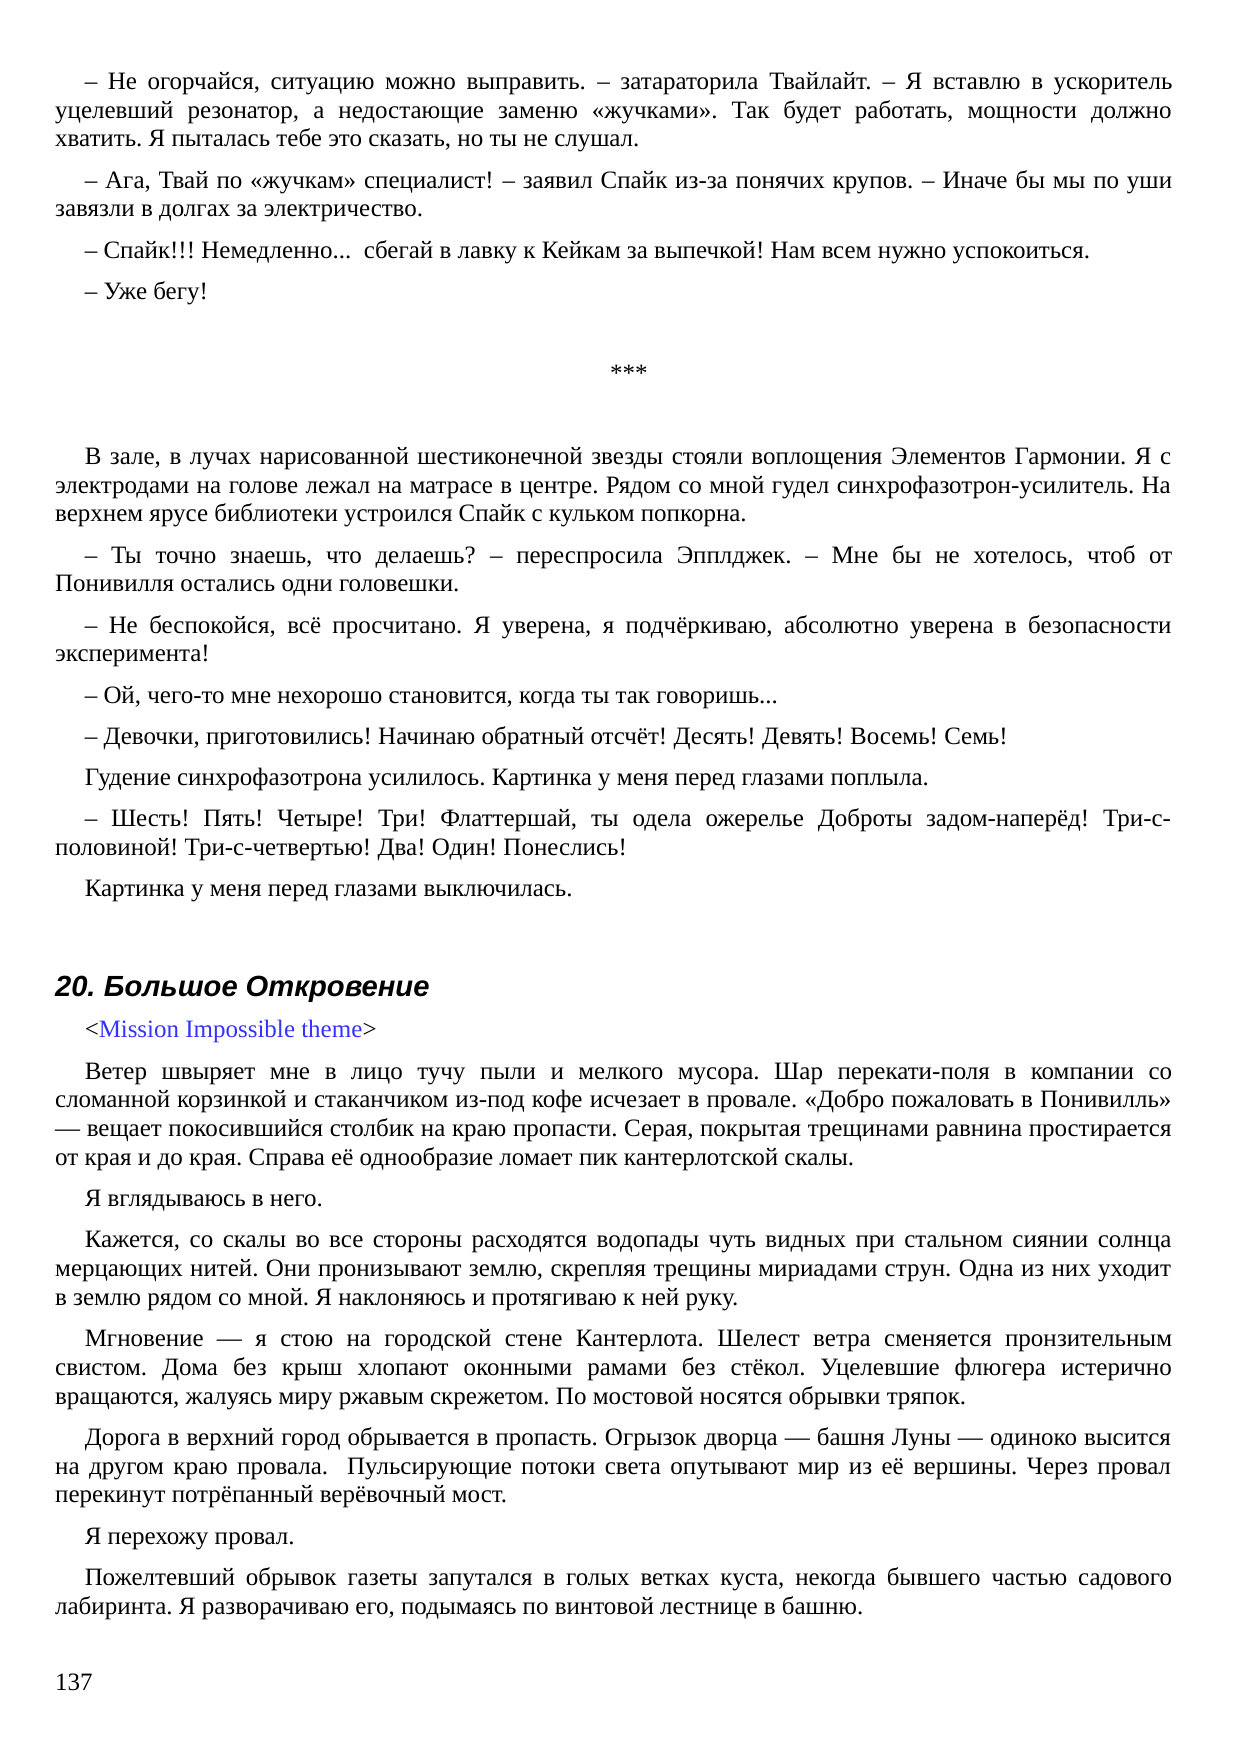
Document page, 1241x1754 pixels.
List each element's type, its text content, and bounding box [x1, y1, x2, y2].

text – Ой, чего-то мне нехорошо становится, когда ты так говоришь... [55, 680, 1173, 708]
text – Не беспокойся, всё просчитано. Я уверена, я подчёркиваю, абсолютно уверена в безопасности эксперимента! [55, 610, 1173, 667]
text – Шесть! Пять! Четыре! Три! Флаттершай, ты одела ожерелье Доброты задом-наперёд! Три-с-половиной! Три-с-четвертью! Два! Один! Понеслись! [55, 803, 1173, 861]
subtitle 20. Большое Откровение [55, 968, 1173, 1002]
text *** [55, 358, 1173, 387]
text – Девочки, приготовились! Начинаю обратный отсчёт! Десять! Девять! Восемь! Семь! [55, 721, 1173, 750]
text В зале, в лучах нарисованной шестиконечной звезды стояли воплощения Элементов Гармонии. Я с электродами на голове лежал на матрасе в центре. Рядом со мной гудел синхрофазотрон-усилитель. На верхнем ярусе библиотеки устроился Спайк с кульком попкорна. [55, 441, 1173, 527]
text – Спайк!!! Немедленно... сбегай в лавку к Кейкам за выпечкой! Нам всем нужно успокоиться. [55, 235, 1173, 263]
text Дорога в верхний город обрывается в пропасть. Огрызок дворца — башня Луны — одиноко высится на другом краю провала. Пульсирующие потоки света опутывают мир из её вершины. Через провал перекинут потрёпанный верёвочный мост. [55, 1422, 1173, 1508]
text <Mission Impossible theme> [55, 1014, 1173, 1043]
text Я перехожу провал. [55, 1521, 1173, 1549]
text – Ага, Твай по «жучкам» специалист! – заявил Спайк из-за понячих крупов. – Иначе бы мы по уши завязли в долгах за электричество. [55, 165, 1173, 222]
text Картинка у меня перед глазами выключилась. [55, 873, 1173, 902]
text – Не огорчайся, ситуацию можно выправить. – затараторила Твайлайт. – Я вставлю в ускоритель уцелевший резонатор, а недостающие заменю «жучками». Так будет работать, мощности должно хватить. Я пыталась тебе это сказать, но ты не слушал. [55, 66, 1173, 152]
text Кажется, со скалы во все стороны расходятся водопады чуть видных при стальном сиянии солнца мерцающих нитей. Они пронизывают землю, скрепляя трещины мириадами струн. Одна из них уходит в землю рядом со мной. Я наклоняюсь и протягиваю к ней руку. [55, 1224, 1173, 1311]
text Гудение синхрофазотрона усилилось. Картинка у меня перед глазами поплыла. [55, 762, 1173, 791]
text Ветер швыряет мне в лицо тучу пыли и мелкого мусора. Шар перекати-поля в компании со сломанной корзинкой и стаканчиком из-под кофе исчезает в провале. «Добро пожаловать в Понивилль» — вещает покосившийся столбик на краю пропасти. Серая, покрытая трещинами равнина простирается от края и до края. Справа её однообразие ломает пик кантерлотской скалы. [55, 1056, 1173, 1171]
text Я вглядываюсь в него. [55, 1183, 1173, 1212]
text Пожелтевший обрывок газеты запутался в голых ветках куста, некогда бывшего частью садового лабиринта. Я разворачиваю его, подымаясь по винтовой лестнице в башню. [55, 1562, 1173, 1619]
text – Уже бегу! [55, 276, 1173, 305]
text – Ты точно знаешь, что делаешь? – переспросила Эпплджек. – Мне бы не хотелось, чтоб от Понивилля остались одни головешки. [55, 540, 1173, 597]
text Мгновение — я стою на городской стене Кантерлота. Шелест ветра сменяется пронзительным свистом. Дома без крыш хлопают оконными рамами без стёкол. Уцелевшие флюгера истерично вращаются, жалуясь миру ржавым скрежетом. По мостовой носятся обрывки тряпок. [55, 1323, 1173, 1409]
